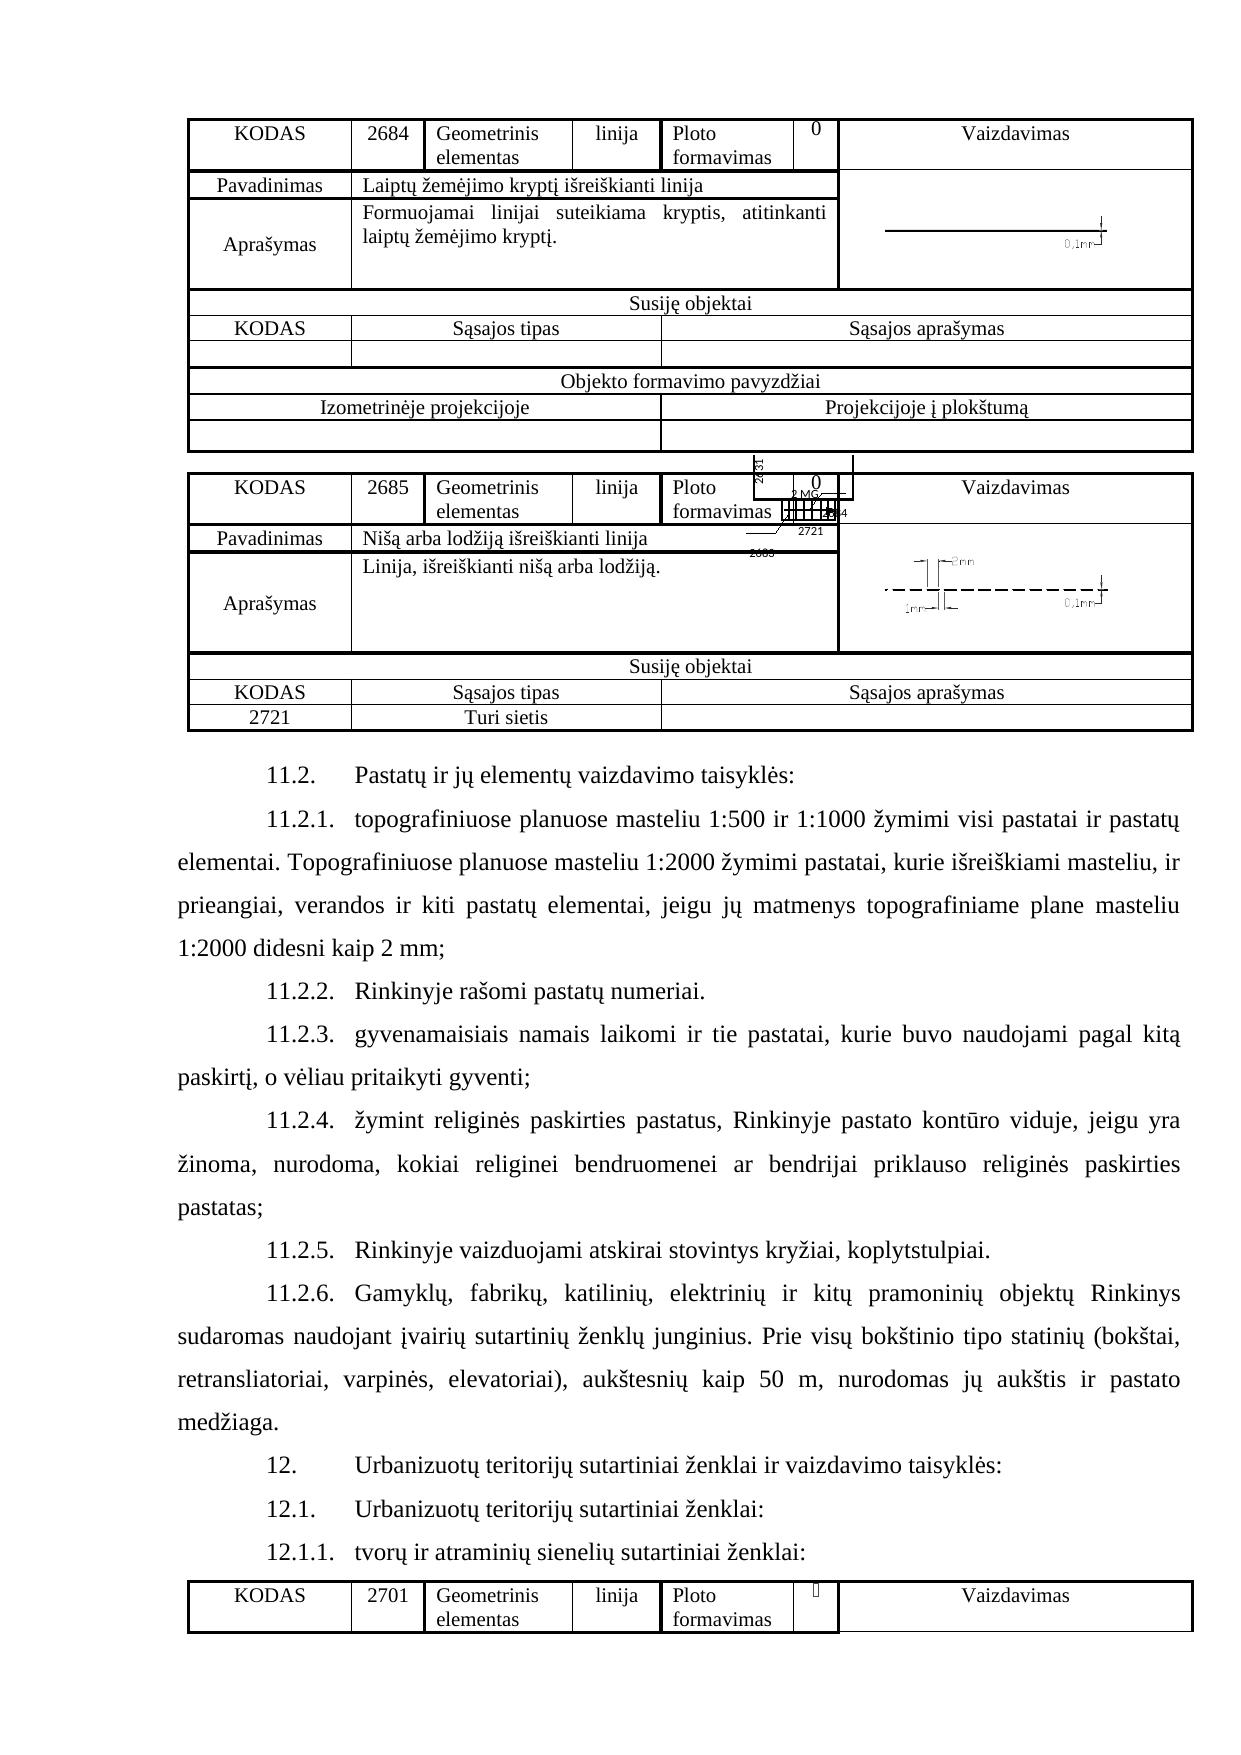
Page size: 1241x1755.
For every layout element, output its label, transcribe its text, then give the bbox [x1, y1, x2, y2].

text 11.2.6. Gamyklų, fabrikų, katilinių, elektrinių ir kitų pramoninių objektų Rinkinys sudaromas naudojant įvairių sutartinių ženklų junginius. Prie visų bokštinio tipo statinių (bokštai, retransliatoriai, varpinės, elevatoriai), aukštesnių kaip 50 m, nurodomas jų aukštis ir pastato medžiaga. [177, 1278, 1181, 1436]
table_header KODAS [190, 121, 351, 169]
table_header  [813, 501, 820, 509]
table_cell [190, 341, 351, 366]
table_cell [840, 524, 1191, 651]
table_header Geometrinis elementas [426, 475, 572, 523]
table_header  [794, 475, 837, 498]
table_cell Projekcijoje į plokštumą [662, 395, 1191, 419]
text 11.2.2. Rinkinyje rašomi pastatų numeriai. [177, 976, 1181, 1005]
table_cell Aprašymas [190, 200, 351, 288]
table_header  [813, 511, 820, 519]
table_cell [352, 341, 661, 366]
text 12.1. Urbanizuotų teritorijų sutartiniai ženklai: [177, 1494, 1181, 1522]
text 12. Urbanizuotų teritorijų sutartiniai ženklai ir vaizdavimo taisyklės: [177, 1451, 1181, 1479]
table_header  [805, 501, 811, 509]
table_cell Sąsajos aprašymas [662, 316, 1191, 340]
table_header 2701 [352, 1583, 423, 1631]
table_header  [829, 501, 834, 509]
table_cell [662, 421, 1191, 450]
table_header 2685 [352, 475, 423, 523]
table_cell Sąsajos aprašymas [662, 680, 1191, 704]
table_header Vaizdavimas [840, 1583, 1191, 1631]
text 12.1.1. tvorų ir atraminių sienelių sutartiniai ženklai: [177, 1537, 1181, 1566]
table_cell Aprašymas [190, 554, 351, 651]
table_cell Sąsajos tipas [352, 316, 661, 340]
table_header  [797, 511, 803, 519]
table_header Vaizdavimas [840, 121, 1191, 169]
text 11.2.4. žymint religinės paskirties pastatus, Rinkinyje pastato kontūro viduje, jeigu yra žinoma, nurodoma, kokiai religinei bendruomenei ar bendrijai priklauso religinės paskirties pastatas; [177, 1106, 1181, 1221]
table_cell Linija, išreiškianti nišą arba lodžiją. [352, 554, 837, 651]
table_header Geometrinis elementas [426, 1583, 572, 1631]
table_cell Sąsajos tipas [352, 680, 661, 704]
text 11.2.1. topografiniuose planuose masteliu 1:500 ir 1:1000 žymimi visi pastatai ir pastatų elementai. Topografiniuose planuose masteliu 1:2000 žymimi pastatai, kurie išreiškiami masteliu, ir prieangiai, verandos ir kiti pastatų elementai, jeigu jų matmenys topografiniame plane masteliu 1:2000 didesni kaip 2 mm; [177, 804, 1181, 962]
table_header Ploto formavimas [663, 121, 793, 169]
table_header KODAS [190, 475, 351, 523]
table_cell [190, 421, 660, 450]
table_cell 2721 [190, 705, 351, 729]
table_cell Formuojamai linijai suteikiama kryptis, atitinkanti laiptų žemėjimo kryptį. [352, 200, 837, 288]
table_cell Pavadinimas [190, 173, 351, 197]
table_cell KODAS [190, 316, 351, 340]
table_header  [797, 501, 803, 509]
table_header  [822, 511, 827, 519]
text 11.2. Pastatų ir jų elementų vaizdavimo taisyklės: [177, 761, 1181, 789]
table_cell Pavadinimas [190, 526, 351, 550]
table_cell [662, 341, 1191, 366]
table_header Ploto formavimas [663, 475, 793, 523]
table_header Geometrinis elementas [426, 121, 572, 169]
table_header Vaizdavimas [840, 475, 1191, 523]
table_cell Laiptų žemėjimo kryptį išreiškianti linija [352, 173, 837, 197]
table_header  [794, 121, 837, 169]
table_cell Turi sietis [352, 705, 661, 729]
table_cell [840, 170, 1191, 288]
table_header  [822, 501, 827, 509]
table_cell [662, 705, 1191, 729]
table_header  [805, 511, 811, 519]
table_header linija [573, 121, 659, 169]
table_header 2684 [352, 121, 423, 169]
table_header linija [573, 475, 659, 523]
table_header KODAS [190, 1583, 351, 1631]
table_header Ploto formavimas [663, 1583, 793, 1631]
table_cell Objekto formavimo pavyzdžiai [190, 369, 1191, 393]
table_cell Susiję objektai [190, 655, 1191, 678]
table_cell Izometrinėje projekcijoje [190, 395, 660, 419]
table_header linija [573, 1583, 659, 1631]
table_header  [794, 1583, 837, 1631]
table_cell Nišą arba lodžiją išreiškianti linija [352, 526, 837, 550]
table_cell Susiję objektai [190, 291, 1191, 315]
text 11.2.5. Rinkinyje vaizduojami atskirai stovintys kryžiai, koplytstulpiai. [177, 1235, 1181, 1264]
table_cell KODAS [190, 680, 351, 704]
text 11.2.3. gyvenamaisiais namais laikomi ir tie pastatai, kurie buvo naudojami pagal kitą paskirtį, o vėliau pritaikyti gyventi; [177, 1019, 1181, 1091]
